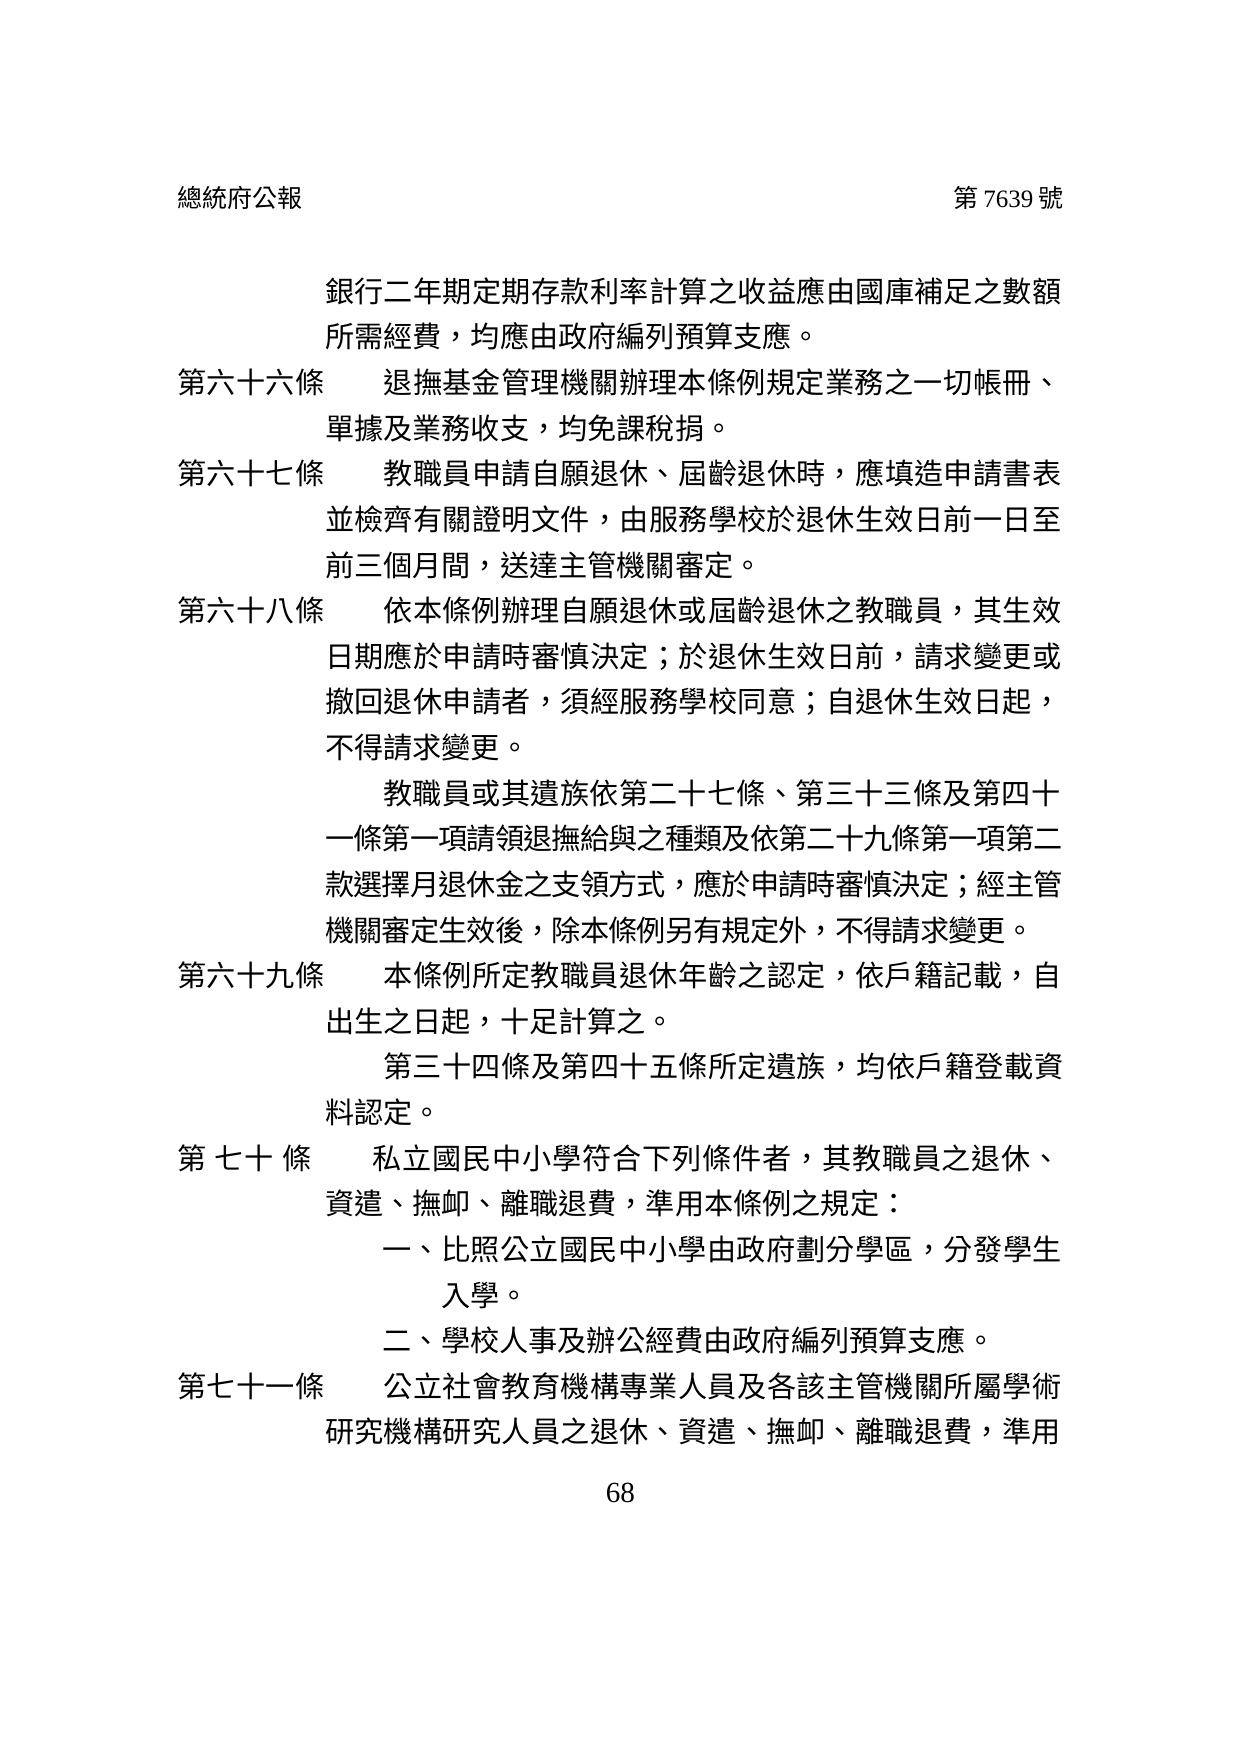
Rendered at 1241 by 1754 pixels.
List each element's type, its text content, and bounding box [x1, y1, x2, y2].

text 第六十八條 依本條例辦理自願退休或屆齡退休之教職員，其生效日期應於申請時審慎決定；於退休生效日前，請求變更或撤回退休申請者，須經服務學校同意；自退休生效日起，不得請求變更。 [177, 585, 1063, 768]
text 第 七十 條 私立國民中小學符合下列條件者，其教職員之退休、資遣、撫卹、離職退費，準用本條例之規定： [177, 1133, 1063, 1224]
text 一、 比照公立國民中小學由政府劃分學區，分發學生入學。 [382, 1224, 1063, 1315]
text 第六十九條 本條例所定教職員退休年齡之認定，依戶籍記載，自出生之日起，十足計算之。 [177, 950, 1063, 1041]
text 第六十六條 退撫基金管理機關辦理本條例規定業務之一切帳冊、單據及業務收支，均免課稅捐。 [177, 357, 1063, 448]
text 二、 學校人事及辦公經費由政府編列預算支應。 [382, 1315, 1063, 1361]
text 第七十一條 公立社會教育機構專業人員及各該主管機關所屬學術研究機構研究人員之退休、資遣、撫卹、離職退費，準用 [177, 1361, 1063, 1452]
text 第三十四條及第四十五條所定遺族，均依戶籍登載資料認定。 [325, 1041, 1063, 1133]
text 銀行二年期定期存款利率計算之收益應由國庫補足之數額所需經費，均應由政府編列預算支應。 [177, 266, 1063, 357]
text 第六十七條 教職員申請自願退休、屆齡退休時，應填造申請書表並檢齊有關證明文件，由服務學校於退休生效日前一日至前三個月間，送達主管機關審定。 [177, 448, 1063, 585]
text 教職員或其遺族依第二十七條、第三十三條及第四十一條第一項請領退撫給與之種類及依第二十九條第一項第二款選擇月退休金之支領方式，應於申請時審慎決定；經主管機關審定生效後，除本條例另有規定外，不得請求變更。 [325, 768, 1063, 950]
